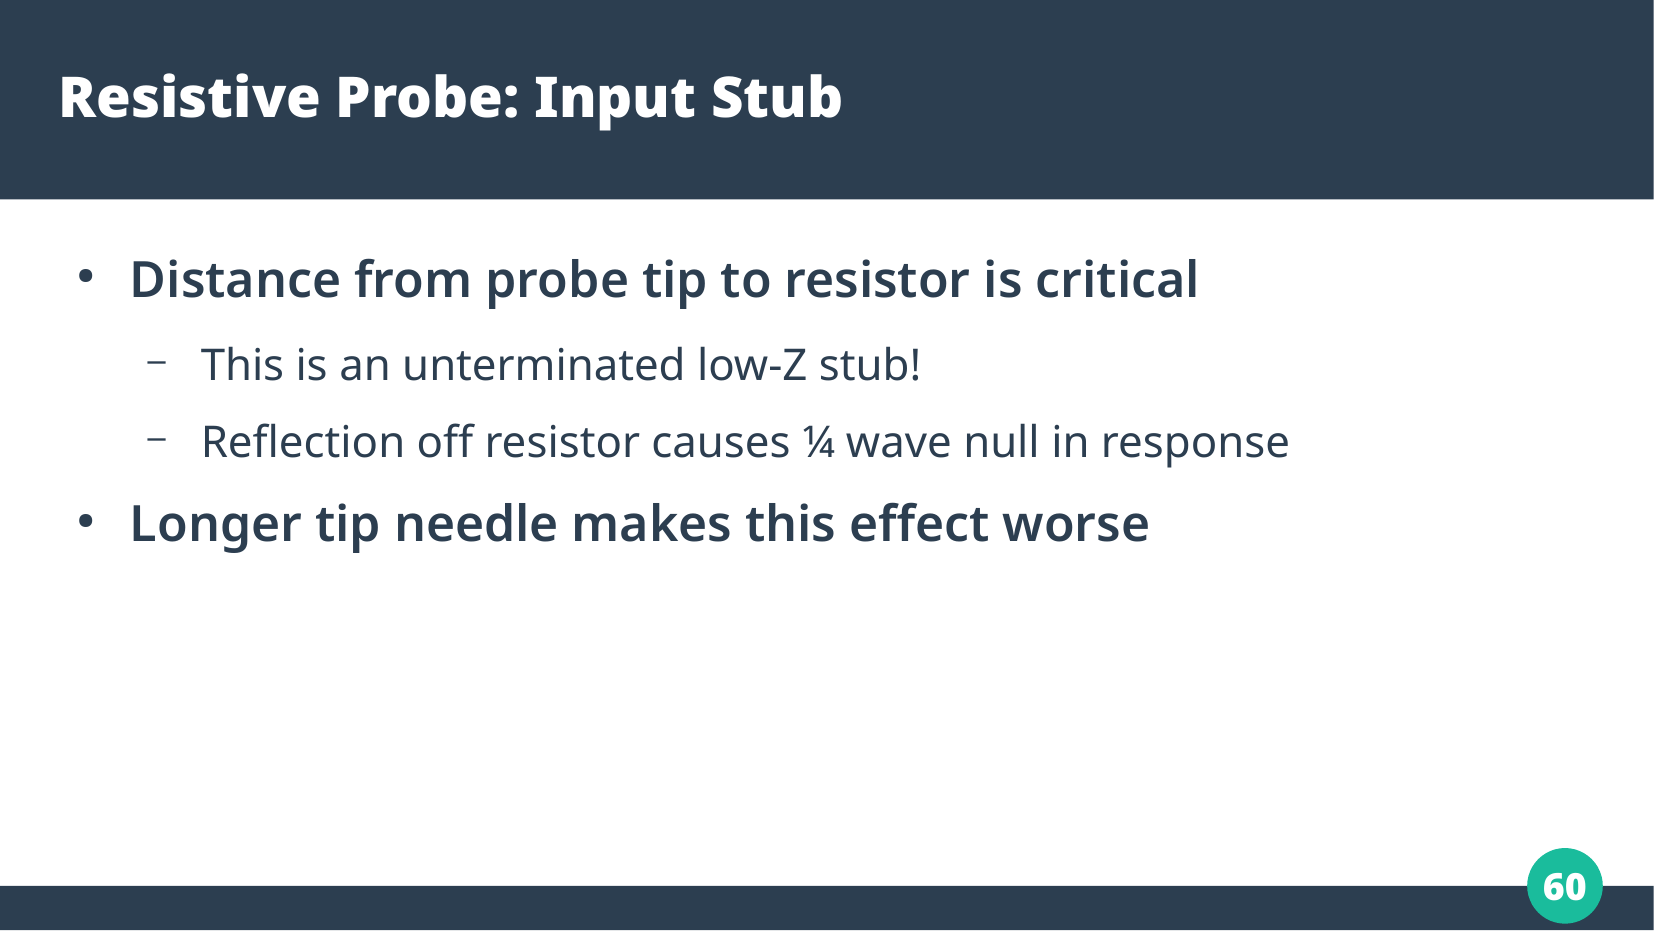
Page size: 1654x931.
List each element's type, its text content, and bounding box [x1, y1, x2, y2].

list Distance from probe tip to resistor is critical This is an unterminated low-Z stub! Reflection off resistor causes ¼ wave null in response Longer tip needle makes this effect worse [59, 243, 1595, 864]
title Resistive Probe: Input Stub [59, 37, 1595, 155]
